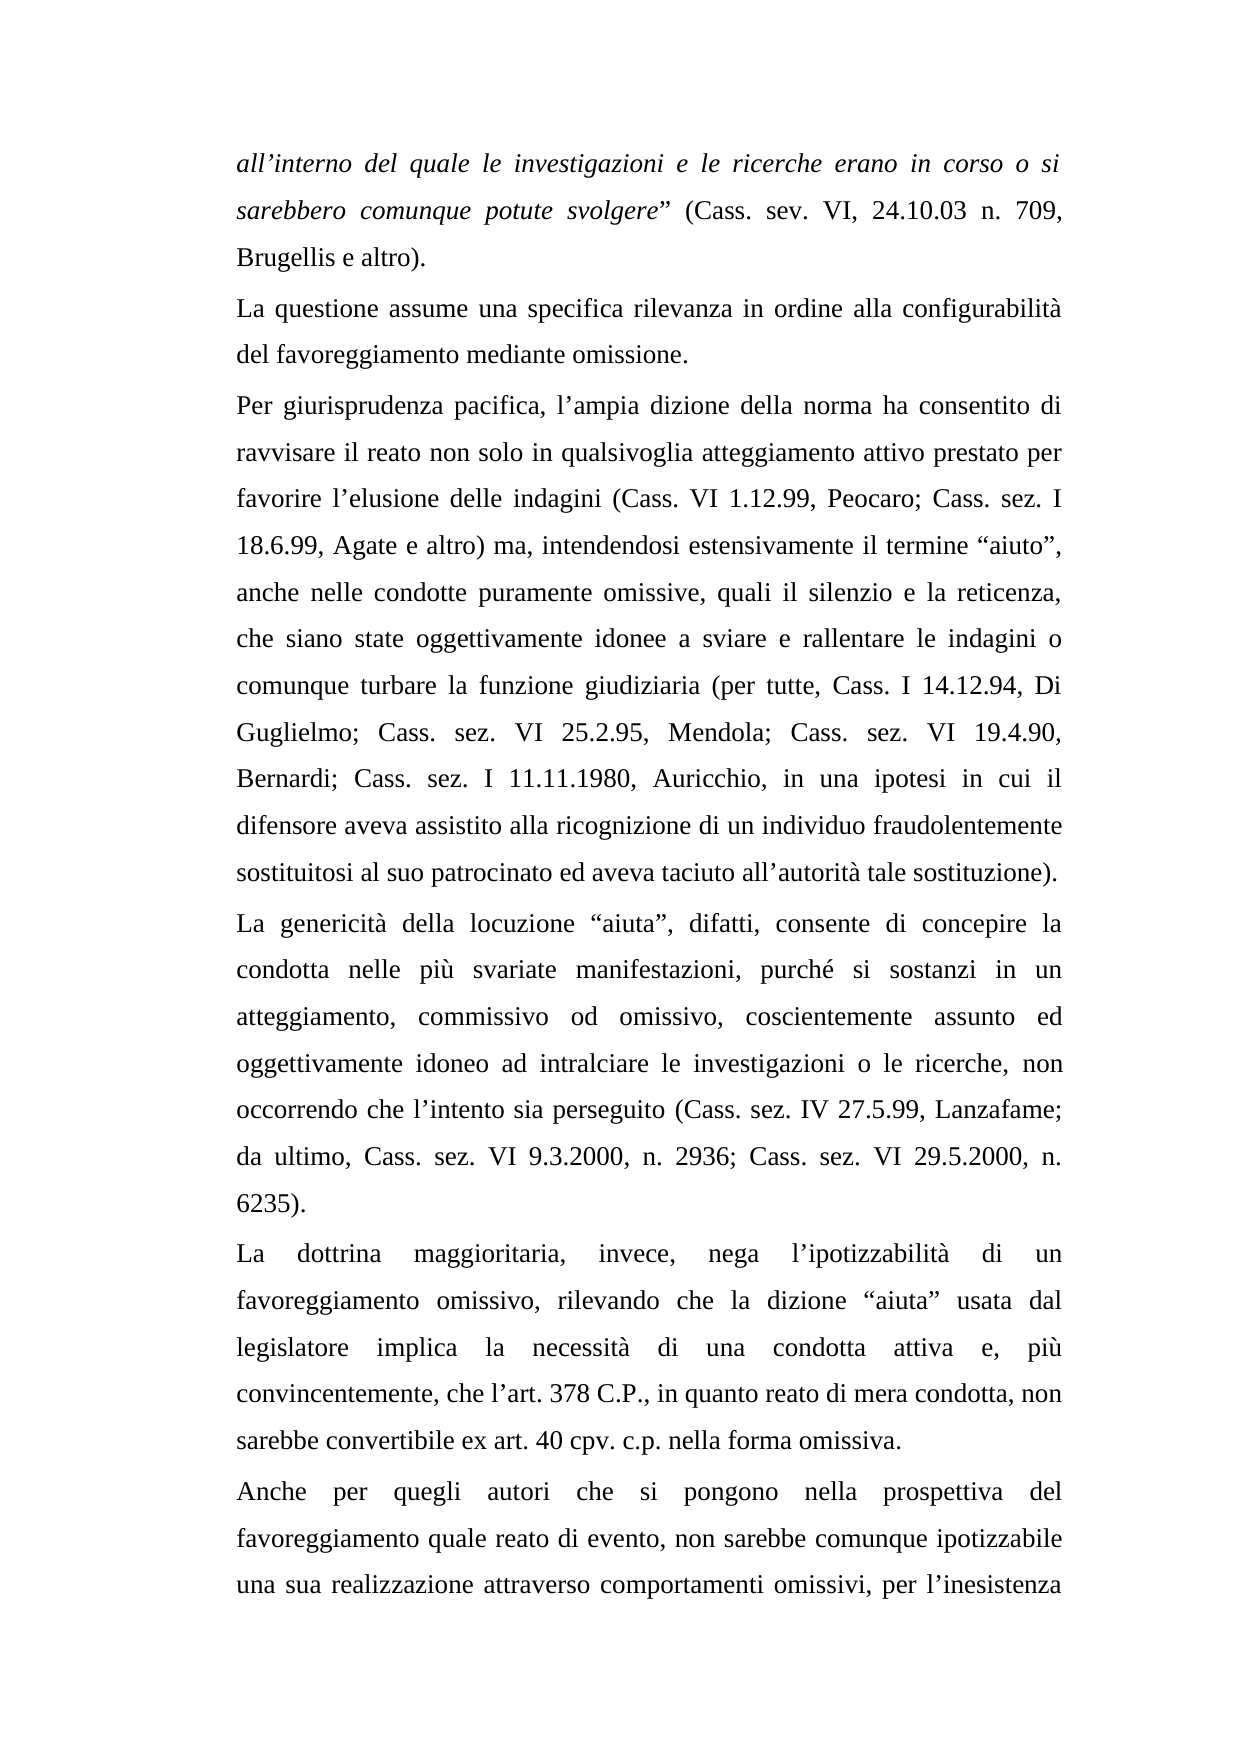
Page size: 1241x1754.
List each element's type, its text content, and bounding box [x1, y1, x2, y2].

text La genericità della locuzione “aiuta”, difatti, consente di concepire la condotta nelle più svariate manifestazioni, purché si sostanzi in un atteggiamento, commissivo od omissivo, coscientemente assunto ed oggettivamente idoneo ad intralciare le investigazioni o le ricerche, non occorrendo che l’intento sia perseguito (Cass. sez. IV 27.5.99, Lanzafame; da ultimo, Cass. sez. VI 9.3.2000, n. 2936; Cass. sez. VI 29.5.2000, n. 6235). [236, 907, 1063, 1218]
text all’interno del quale le investigazioni e le ricerche erano in corso o si sarebbero comunque potute svolgere” (Cass. sev. VI, 24.10.03 n. 709, Brugellis e altro). [236, 148, 1063, 272]
text Per giurisprudenza pacifica, l’ampia dizione della norma ha consentito di ravvisare il reato non solo in qualsivoglia atteggiamento attivo prestato per favorire l’elusione delle indagini (Cass. VI 1.12.99, Peocaro; Cass. sez. I 18.6.99, Agate e altro) ma, intendendosi estensivamente il termine “aiuto”, anche nelle condotte puramente omissive, quali il silenzio e la reticenza, che siano state oggettivamente idonee a sviare e rallentare le indagini o comunque turbare la funzione giudiziaria (per tutte, Cass. I 14.12.94, Di Guglielmo; Cass. sez. VI 25.2.95, Mendola; Cass. sez. VI 19.4.90, Bernardi; Cass. sez. I 11.11.1980, Auricchio, in una ipotesi in cui il difensore aveva assistito alla ricognizione di un individuo fraudolentemente sostituitosi al suo patrocinato ed aveva taciuto all’autorità tale sostituzione). [236, 389, 1063, 887]
text Anche per quegli autori che si pongono nella prospettiva del favoreggiamento quale reato di evento, non sarebbe comunque ipotizzabile una sua realizzazione attraverso comportamenti omissivi, per l’inesistenza [236, 1475, 1063, 1599]
text La dottrina maggioritaria, invece, nega l’ipotizzabilità di un favoreggiamento omissivo, rilevando che la dizione “aiuta” usata dal legislatore implica la necessità di una condotta attiva e, più convincentemente, che l’art. 378 C.P., in quanto reato di mera condotta, non sarebbe convertibile ex art. 40 cpv. c.p. nella forma omissiva. [236, 1238, 1063, 1455]
text La questione assume una specifica rilevanza in ordine alla configurabilità del favoreggiamento mediante omissione. [236, 292, 1063, 369]
